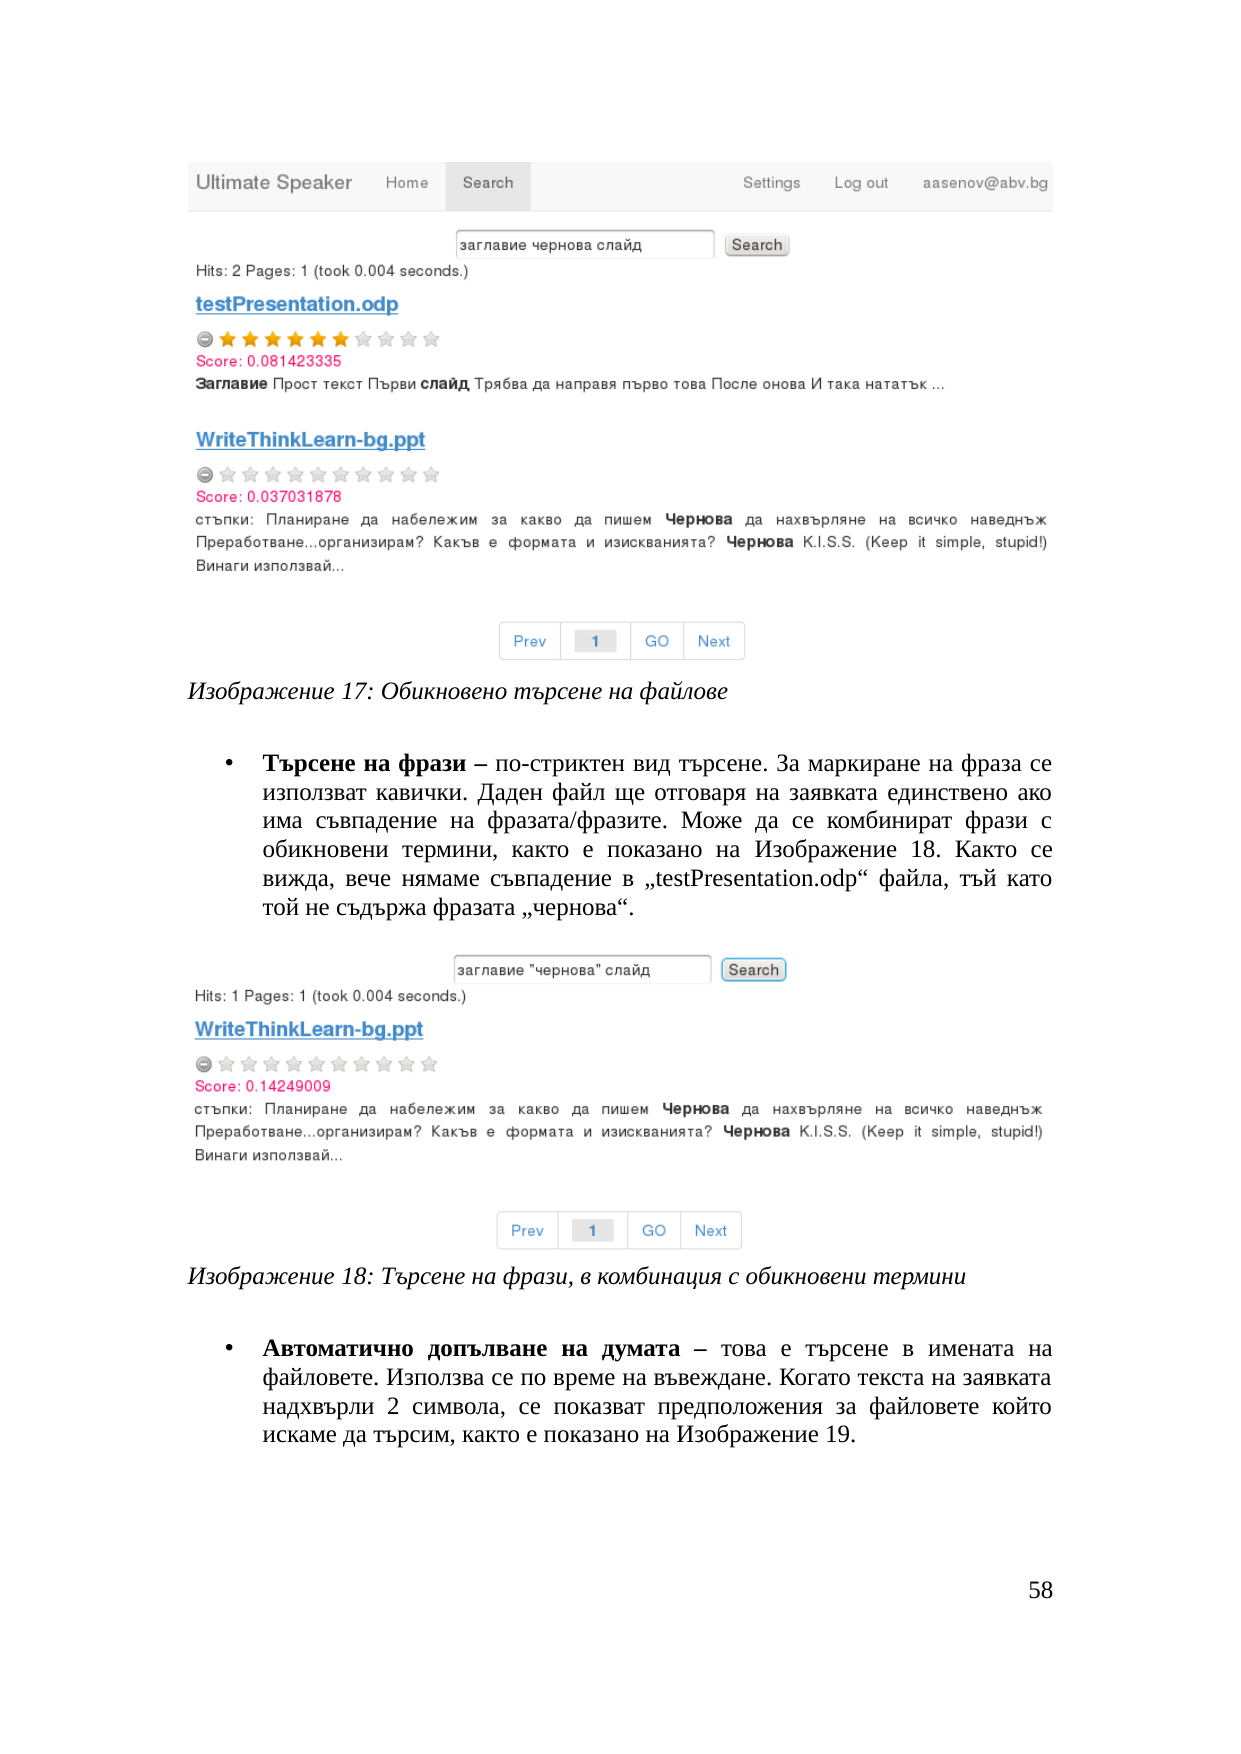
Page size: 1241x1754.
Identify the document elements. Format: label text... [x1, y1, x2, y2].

picture [187, 162, 1053, 676]
list Автоматично допълване на думата – това е търсене в имената на файловете. Използва се по време на въвеждане. Когато текста на заявката надхвърли 2 символа, се показват предположения за файловете който искаме да търсим, както е показано на Изображение 19. [225, 1333, 1053, 1448]
picture [187, 947, 1053, 1262]
text Изображение 17: Обикновено търсене на файлове [187, 676, 1053, 705]
list Търсене на фрази – по-стриктен вид търсене. За маркиране на фраза се използват кавички. Даден файл ще отговаря на заявката единствено ако има съвпадение на фразата/фразите. Може да се комбинират фрази с обикновени термини, както е показано на Изображение 18. Както се вижда, вече нямаме съвпадение в „testPresentation.odp“ файла, тъй като той не съдържа фразата „чернова“. [225, 748, 1053, 921]
text Изображение 18: Търсене на фрази, в комбинация с обикновени термини [187, 1262, 1053, 1290]
